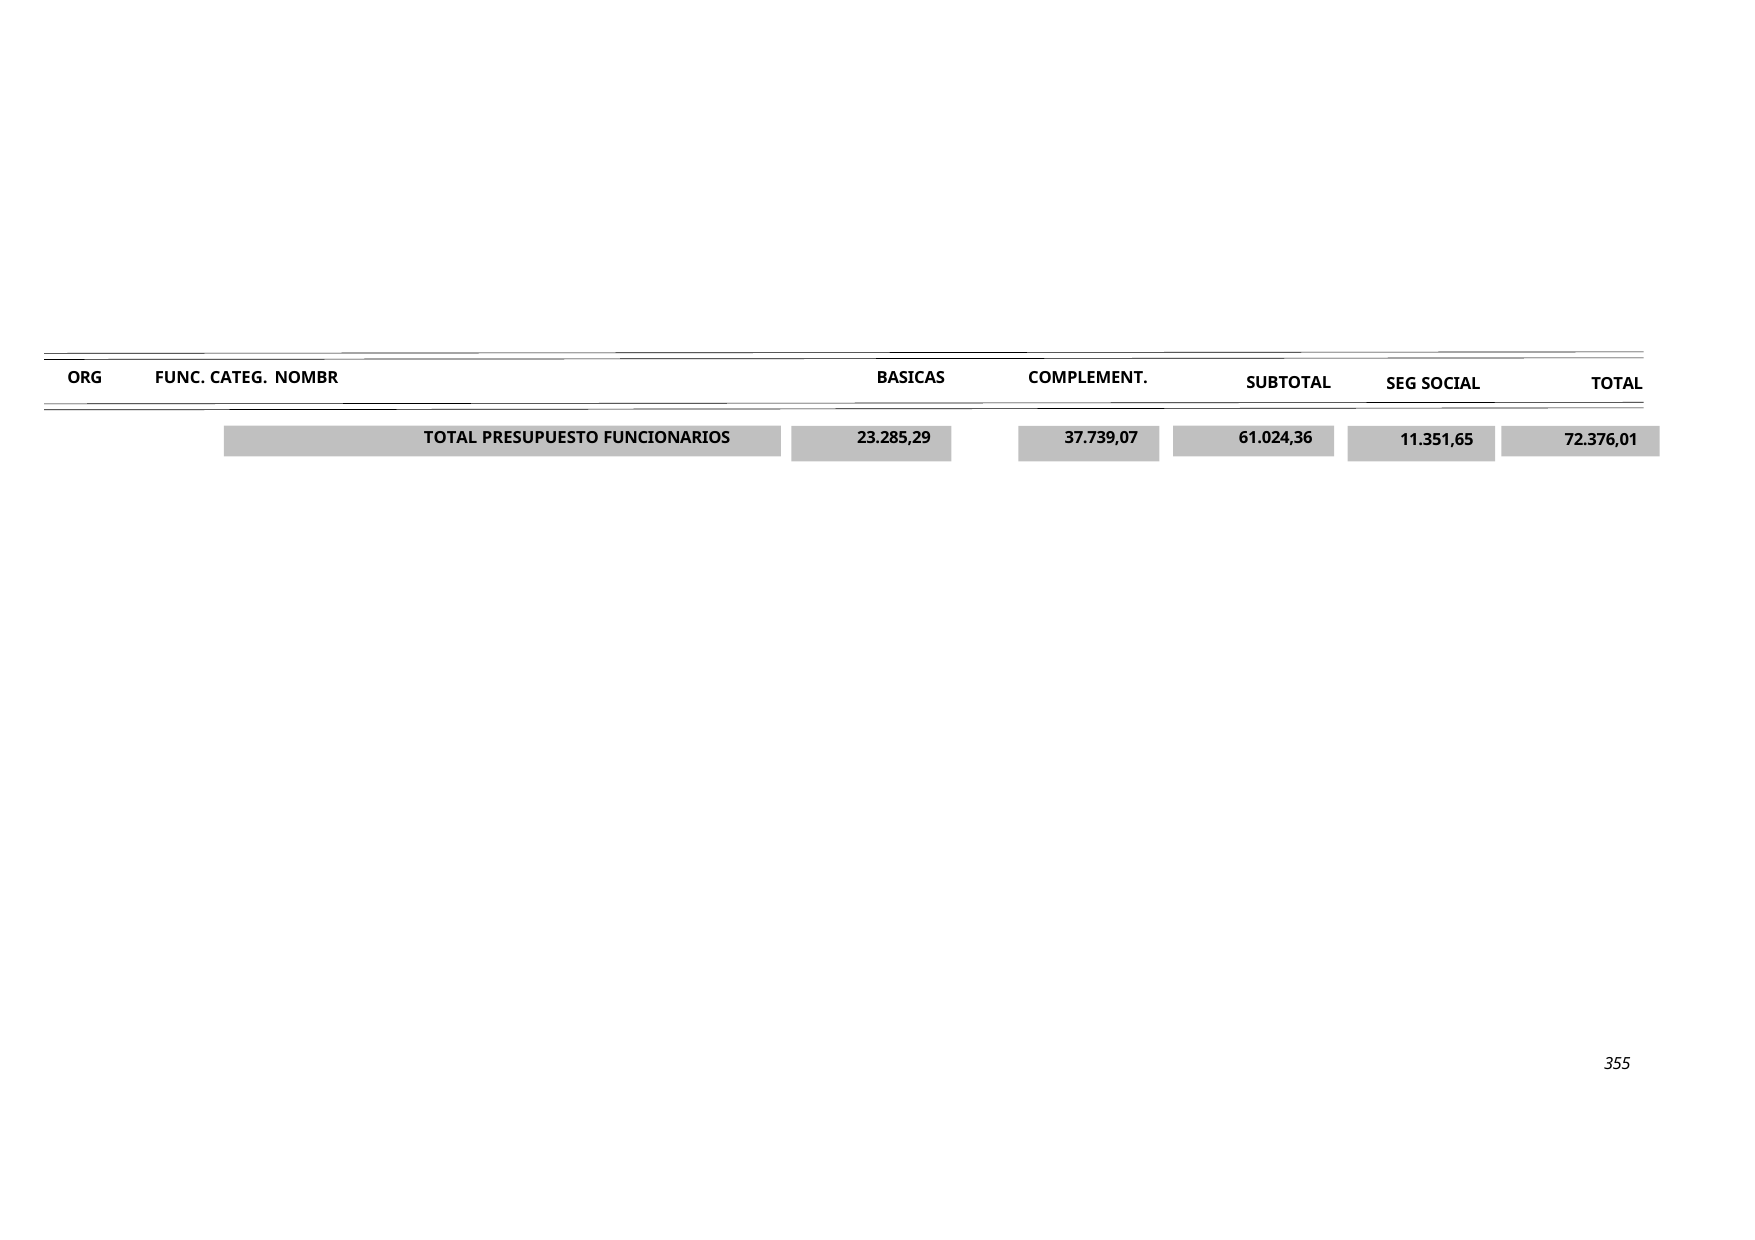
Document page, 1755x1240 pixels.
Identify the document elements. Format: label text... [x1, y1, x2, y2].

text SUBTOTAL [1246, 371, 1348, 394]
text ORG FUNC. CATEG. NOMBR BASICAS COMPLEMENT. [67, 366, 1166, 388]
text SEG SOCIAL TOTAL [1386, 371, 1680, 394]
